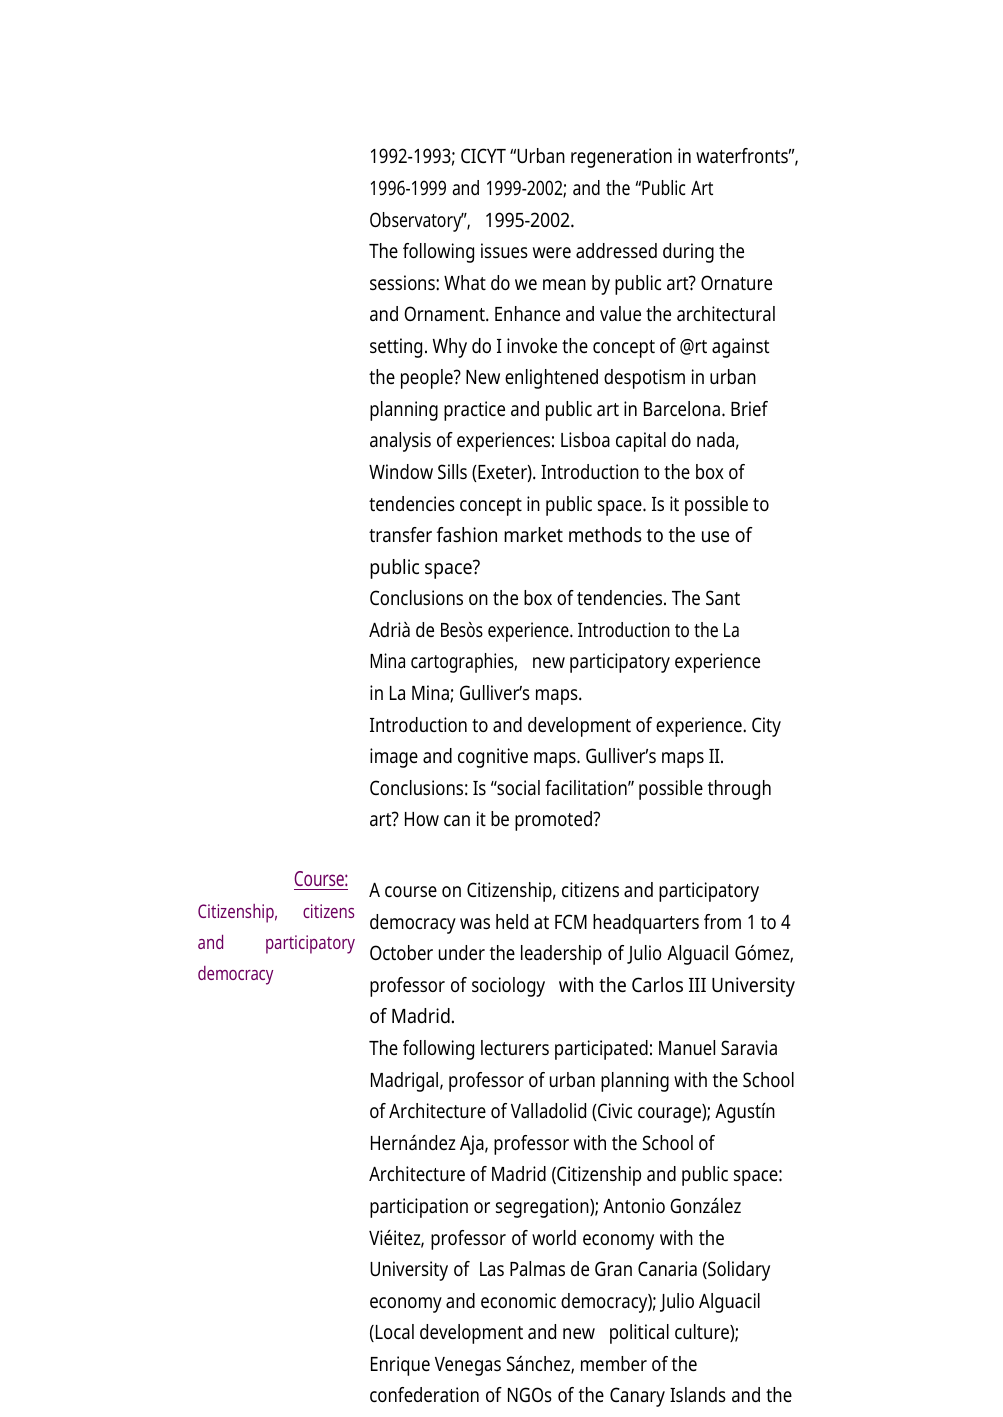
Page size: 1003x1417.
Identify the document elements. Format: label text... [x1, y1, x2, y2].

text The following issues were addressed during the sessions: What do we mean by public art? Ornature and Ornament. Enhance and value the architectural setting. Why do I invoke the concept of @rt against the people? New enlightened despotism in urban planning practice and public art in Barcelona. Brief analysis of experiences: Lisboa capital do nada, Window Sills (Exeter). Introduction to the box of tendencies concept in public space. Is it possible to transfer fashion market methods to the use of public space? [369, 237, 791, 580]
text Course: Citizenship, citizens and participatory democracy [197, 864, 355, 986]
text The following lecturers participated: Manuel Saravia Madrigal, professor of urban planning with the School of Architecture of Valladolid (Civic courage); Agustín Hernández Aja, professor with the School of Architecture of Madrid (Citizenship and public space: participation or segregation); Antonio González Viéitez, professor of world economy with the University of Las Palmas de Gran Canaria (Solidary economy and economic democracy); Julio Alguacil (Local development and new political culture); Enrique Venegas Sánchez, member of the confederation of NGOs of the Canary Islands and the [369, 1034, 799, 1408]
text A course on Citizenship, citizens and participatory democracy was held at FCM headquarters from 1 to 4 October under the leadership of Julio Alguacil Gómez, professor of sociology with the Carlos III University of Madrid. [369, 877, 801, 1030]
text Conclusions on the box of tendencies. The Sant Adrià de Besòs experience. Introduction to the La Mina cartographies, new participatory experience in La Mina; Gulliver’s maps. [369, 584, 779, 706]
text 1992-1993; CICYT “Urban regeneration in waterfronts”, 1996-1999 and 1999-2002; and the “Public Art Observatory”, 1995-2002. [369, 143, 803, 233]
text Introduction to and development of experience. City image and cognitive maps. Gulliver’s maps II. Conclusions: Is “social facilitation” possible through art? How can it be promoted? [369, 711, 797, 832]
